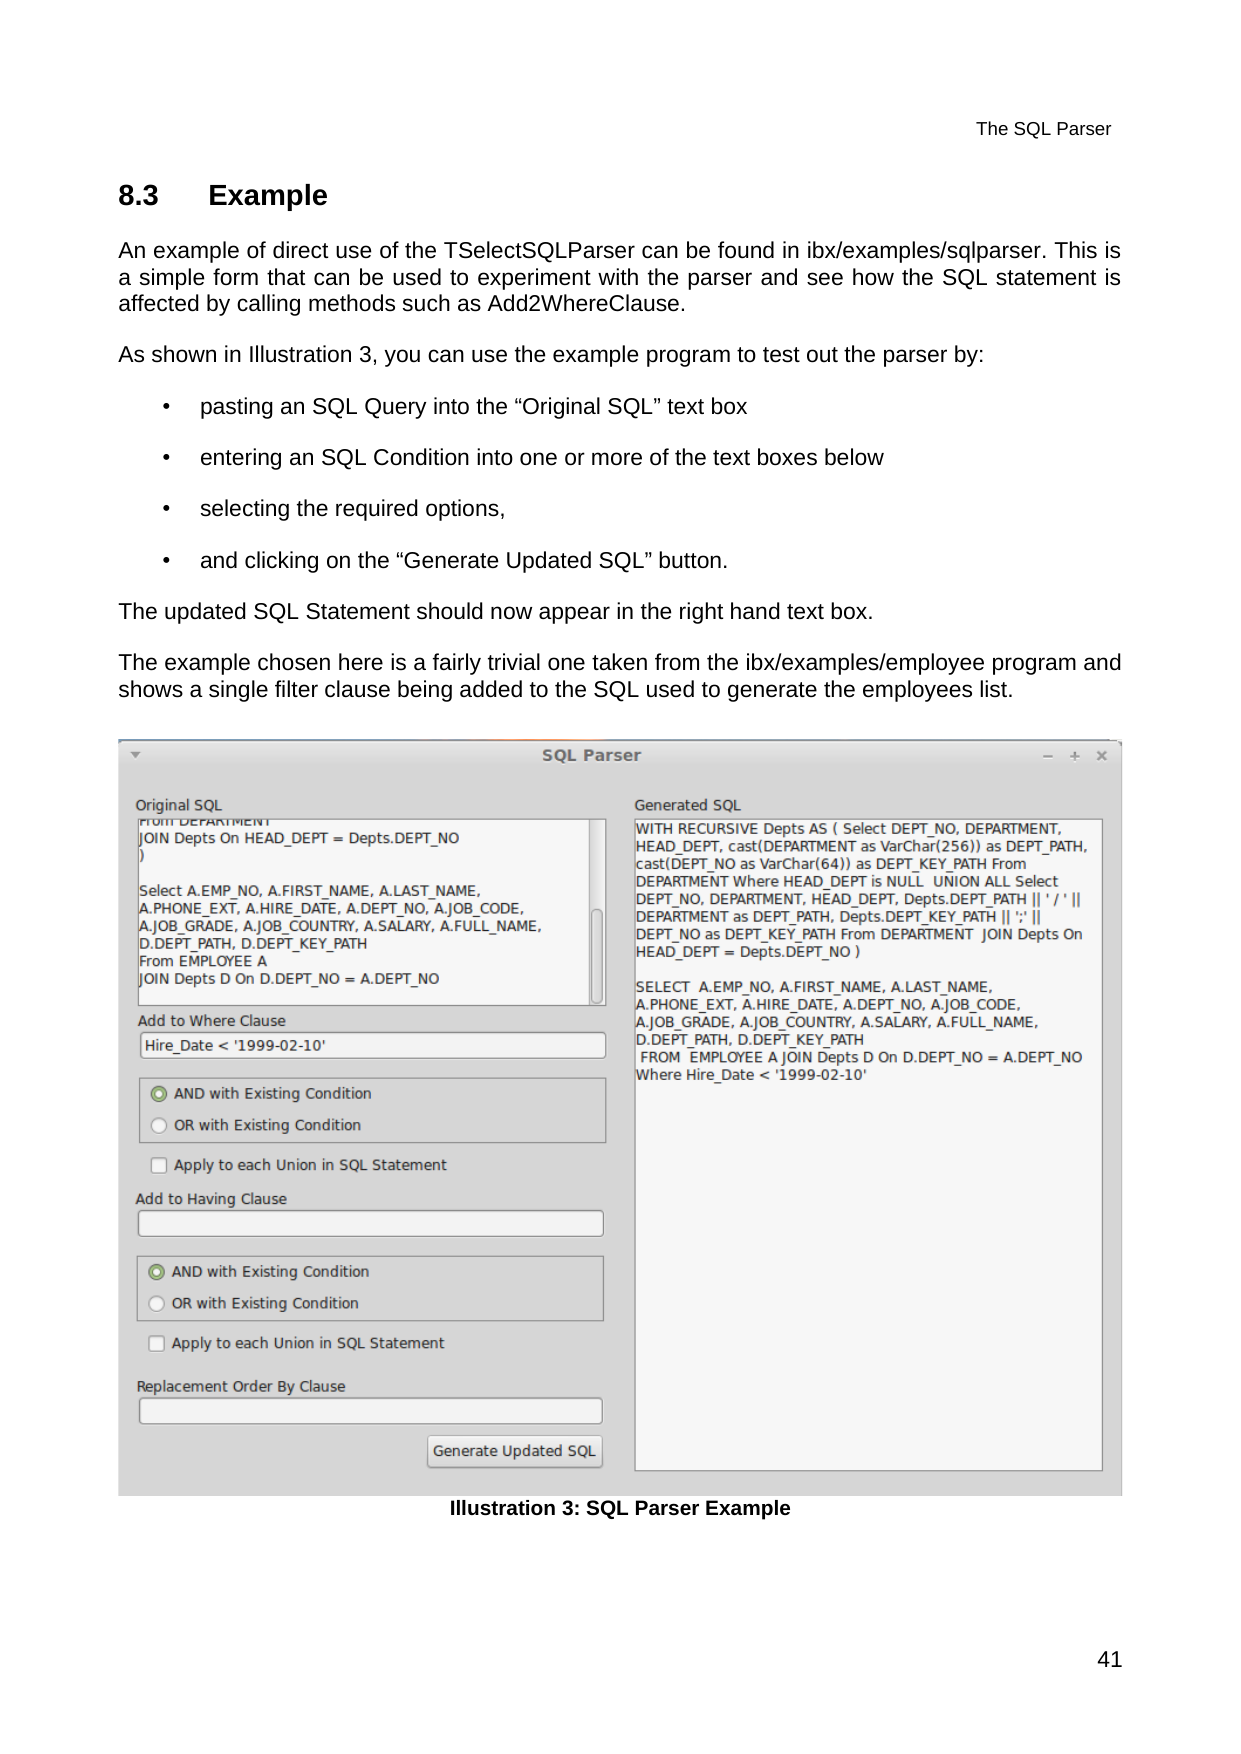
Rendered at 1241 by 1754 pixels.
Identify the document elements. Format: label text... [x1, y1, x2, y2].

text The updated SQL Statement should now appear in the right hand text box. [118, 598, 1122, 624]
text An example of direct use of the TSelectSQLParser can be found in ibx/examples/sqlparser. This is a simple form that can be used to experiment with the parser and see how the SQL statement is affected by calling methods such as Add2WhereClause. [118, 237, 1122, 316]
list selecting the required options, [162, 495, 1122, 522]
subtitle Example [118, 178, 1122, 212]
text The example chosen here is a fairly trivial one taken from the ibx/examples/employee program and shows a single filter clause being added to the SQL used to generate the employees list. [118, 649, 1122, 702]
list pasting an SQL Query into the “Original SQL” text box [162, 393, 1122, 419]
text As shown in Illustration 3, you can use the example program to test out the parser by: [118, 341, 1122, 368]
list and clicking on the “Generate Updated SQL” button. [162, 547, 1122, 573]
list entering an SQL Condition into one or more of the text boxes below [162, 444, 1122, 470]
text Illustration 3: SQL Parser Example [118, 1496, 1122, 1519]
picture [118, 739, 1123, 1496]
